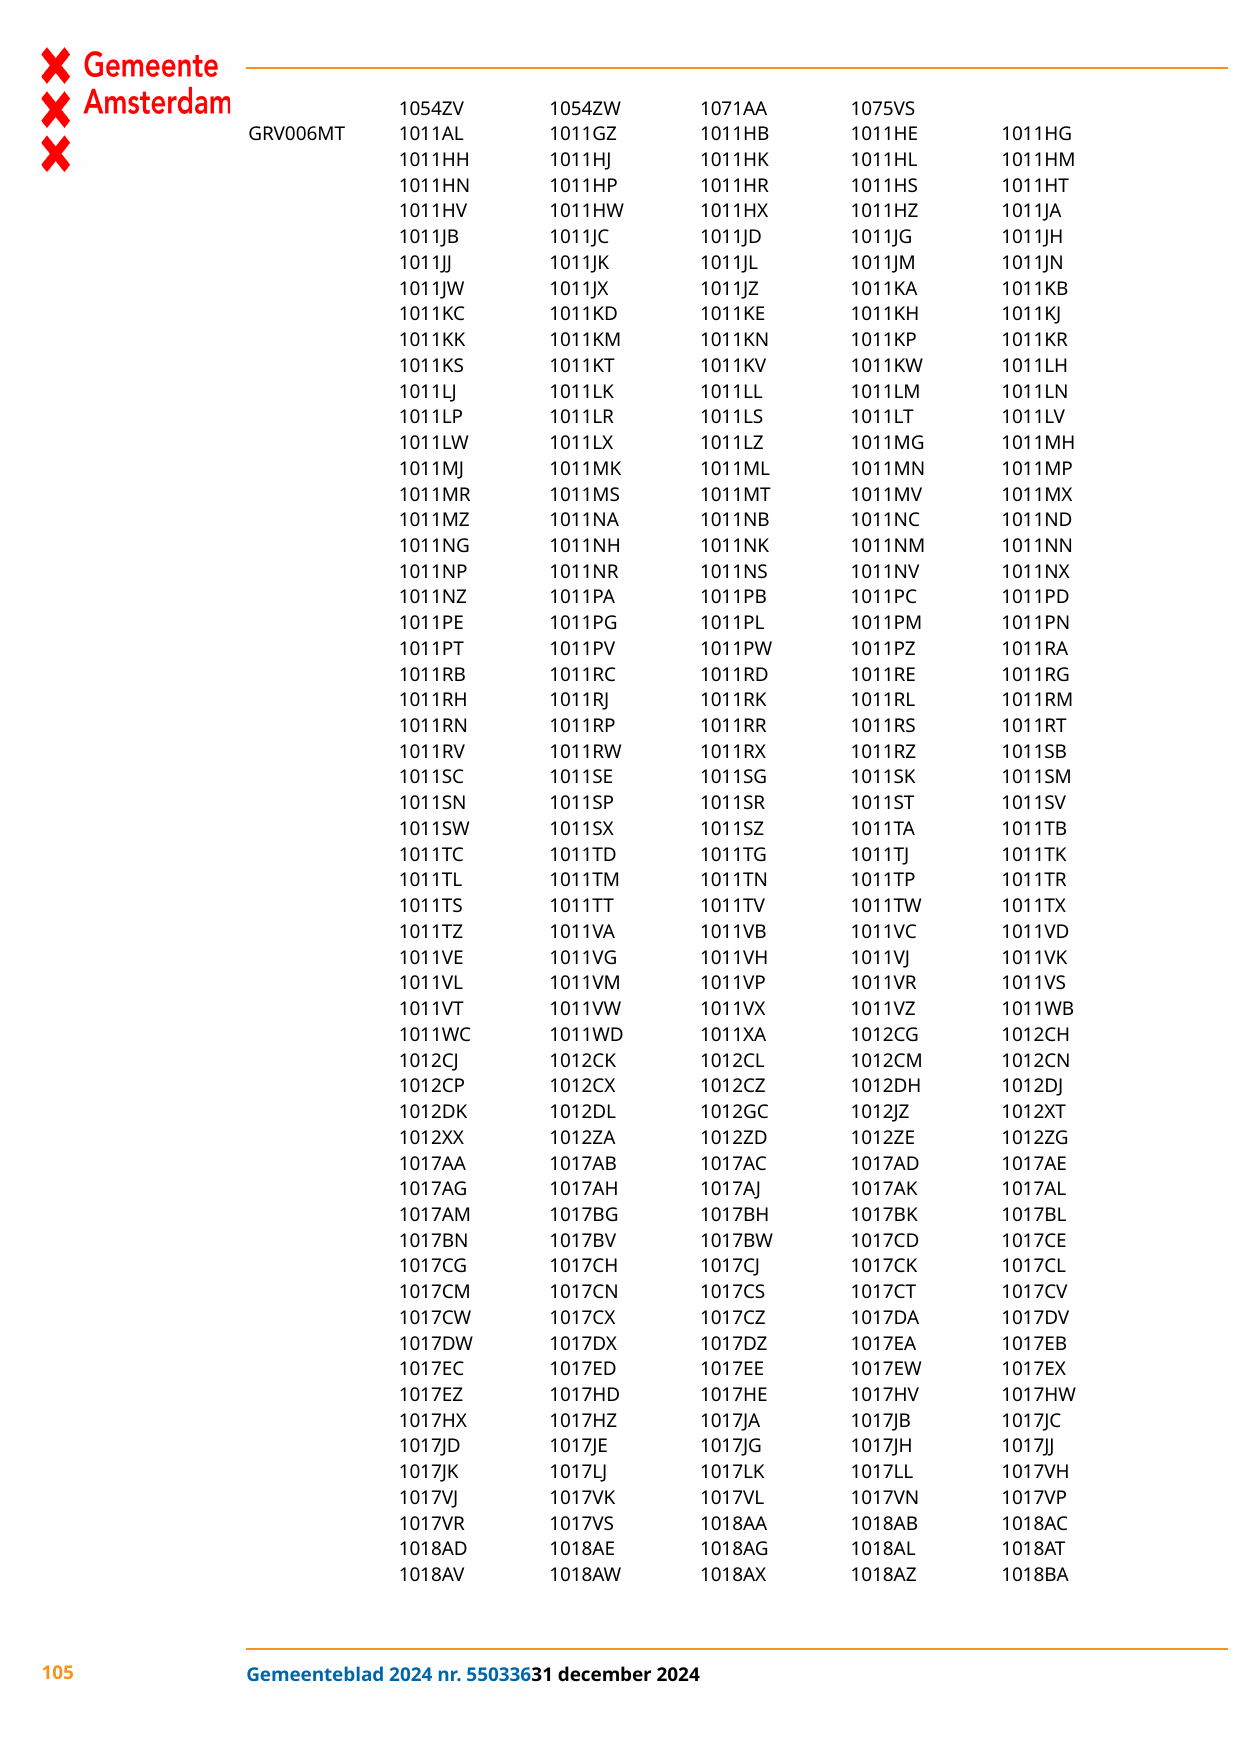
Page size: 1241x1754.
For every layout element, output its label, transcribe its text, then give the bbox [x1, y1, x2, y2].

table_cell 1011VZ [850, 995, 1001, 1021]
table_cell 1011LM [850, 378, 1001, 403]
table_cell 1017BN [399, 1227, 549, 1253]
table_cell [248, 1561, 398, 1587]
table_cell 1011PV [549, 635, 700, 661]
table_cell 1011TW [850, 893, 1001, 918]
table_cell 1011RC [549, 661, 700, 687]
table_cell 1011RB [399, 661, 549, 687]
table_cell 1017AB [549, 1150, 700, 1175]
table_cell 1011TV [700, 893, 850, 918]
table_cell 1011JM [850, 249, 1001, 275]
table_cell 1011TR [1001, 867, 1152, 892]
table_cell [248, 224, 398, 249]
table_cell 1012DH [850, 1073, 1001, 1098]
table_cell [248, 1484, 398, 1510]
table_cell 1011TN [700, 867, 850, 892]
table_cell 1017CH [549, 1253, 700, 1278]
table_cell 1011TB [1001, 815, 1152, 841]
table_cell 1011KK [399, 326, 549, 352]
table_cell 1017AG [399, 1175, 549, 1201]
table_cell 1011JG [850, 224, 1001, 249]
table_cell [248, 1175, 398, 1201]
table_cell 1017JK [399, 1459, 549, 1484]
table_cell 1011MK [549, 455, 700, 481]
table_cell 1011KC [399, 301, 549, 326]
table_cell 1011NG [399, 532, 549, 558]
table_cell 1018AG [700, 1536, 850, 1561]
table_cell 1018AW [549, 1561, 700, 1587]
table_cell 1011PT [399, 635, 549, 661]
table_cell 1011XA [700, 1021, 850, 1047]
table_cell 1011VA [549, 918, 700, 944]
table_cell 1011MJ [399, 455, 549, 481]
table_cell [248, 893, 398, 918]
table_cell 1017CE [1001, 1227, 1152, 1253]
table_cell [248, 1201, 398, 1227]
table_cell 1011GZ [549, 121, 700, 146]
table_cell 1017DV [1001, 1304, 1152, 1330]
table_cell 1011MP [1001, 455, 1152, 481]
table_cell [248, 455, 398, 481]
table_cell 1011SM [1001, 764, 1152, 789]
table_cell 1011MN [850, 455, 1001, 481]
table_cell 1011TM [549, 867, 700, 892]
table_cell 1011VC [850, 918, 1001, 944]
table_cell 1011PE [399, 609, 549, 635]
table_cell [248, 95, 398, 121]
table_cell 1011TS [399, 893, 549, 918]
table_cell 1011NB [700, 506, 850, 532]
table_cell 1011MT [700, 481, 850, 506]
table_cell 1011KS [399, 352, 549, 378]
table_cell 1012CJ [399, 1047, 549, 1072]
table_cell [248, 687, 398, 712]
table_cell 1017LJ [549, 1459, 700, 1484]
table_cell 1011WC [399, 1021, 549, 1047]
table_cell 1011PG [549, 609, 700, 635]
table_cell 1011PL [700, 609, 850, 635]
table_cell 1011HM [1001, 146, 1152, 172]
table_cell 1011VP [700, 970, 850, 995]
table_cell 1017AH [549, 1175, 700, 1201]
table_cell 1017HX [399, 1407, 549, 1433]
table_cell 1017AE [1001, 1150, 1152, 1175]
table_cell 1018AE [549, 1536, 700, 1561]
table_cell [248, 1227, 398, 1253]
table_cell GRV006MT [248, 121, 398, 146]
table_cell 1011WB [1001, 995, 1152, 1021]
table_cell 1012CG [850, 1021, 1001, 1047]
table_cell [248, 378, 398, 403]
table_cell 1011VL [399, 970, 549, 995]
table_cell 1011ML [700, 455, 850, 481]
table_cell 1017JB [850, 1407, 1001, 1433]
table_cell 1011LP [399, 404, 549, 429]
table_cell 1011SN [399, 790, 549, 815]
table_cell 1017AM [399, 1201, 549, 1227]
table_cell 1018AA [700, 1510, 850, 1536]
table_cell 1011SV [1001, 790, 1152, 815]
table_cell 1011AL [399, 121, 549, 146]
table_cell 1017HV [850, 1381, 1001, 1407]
table_cell 1011KV [700, 352, 850, 378]
table_cell 1011RT [1001, 712, 1152, 738]
table_cell 1011HT [1001, 172, 1152, 198]
table_cell 1018AD [399, 1536, 549, 1561]
table_cell 1011RZ [850, 738, 1001, 764]
table_cell 1011NX [1001, 558, 1152, 584]
table_cell 1011KB [1001, 275, 1152, 301]
table_cell [248, 635, 398, 661]
table_cell 1011VT [399, 995, 549, 1021]
table_cell 1017AK [850, 1175, 1001, 1201]
table_cell 1011JX [549, 275, 700, 301]
table_cell 1017JE [549, 1433, 700, 1458]
table_cell [248, 609, 398, 635]
table_cell 1011KA [850, 275, 1001, 301]
table_cell 1017CN [549, 1278, 700, 1304]
table_cell 1017AD [850, 1150, 1001, 1175]
table_cell 1011TD [549, 841, 700, 867]
table_cell 1017CZ [700, 1304, 850, 1330]
table_cell 1054ZV [399, 95, 549, 121]
table_cell 1017EB [1001, 1330, 1152, 1356]
table_cell 1012CL [700, 1047, 850, 1072]
table_cell 1011VR [850, 970, 1001, 995]
table_cell 1012CM [850, 1047, 1001, 1072]
table_cell 1011RG [1001, 661, 1152, 687]
table_cell 1017ED [549, 1356, 700, 1381]
table_cell 1011TK [1001, 841, 1152, 867]
table_cell 1011HL [850, 146, 1001, 172]
table_cell 1011NK [700, 532, 850, 558]
table_cell 1011JB [399, 224, 549, 249]
table_cell [248, 404, 398, 429]
table_cell 1011VM [549, 970, 700, 995]
table_cell 1011LW [399, 429, 549, 455]
table_cell 1011LJ [399, 378, 549, 403]
table_cell 1011TA [850, 815, 1001, 841]
table_cell 1011RL [850, 687, 1001, 712]
table_cell 1011VE [399, 944, 549, 969]
table_cell 1011MS [549, 481, 700, 506]
table_cell 1012DJ [1001, 1073, 1152, 1098]
table_cell 1017CD [850, 1227, 1001, 1253]
table_cell 1011VS [1001, 970, 1152, 995]
table_cell 1071AA [700, 95, 850, 121]
table_cell 1011KW [850, 352, 1001, 378]
table_cell [248, 1047, 398, 1072]
table_cell [248, 661, 398, 687]
table_cell 1011SB [1001, 738, 1152, 764]
table_cell 1011RK [700, 687, 850, 712]
table_cell 1017CJ [700, 1253, 850, 1278]
table_cell 1011LS [700, 404, 850, 429]
table_cell 1012ZE [850, 1124, 1001, 1150]
table_cell 1011NS [700, 558, 850, 584]
table_cell [248, 944, 398, 969]
table_cell [248, 764, 398, 789]
table_cell 1017EZ [399, 1381, 549, 1407]
table_cell 1011PD [1001, 584, 1152, 609]
table_cell 1011VG [549, 944, 700, 969]
table_cell 1012CZ [700, 1073, 850, 1098]
table_cell 1017VK [549, 1484, 700, 1510]
table_cell 1011RP [549, 712, 700, 738]
table_cell 1017DZ [700, 1330, 850, 1356]
table_cell 1017CS [700, 1278, 850, 1304]
table_cell [248, 1330, 398, 1356]
table_cell 1017HZ [549, 1407, 700, 1433]
table_cell 1012CX [549, 1073, 700, 1098]
table_cell 1011JN [1001, 249, 1152, 275]
table_cell [248, 249, 398, 275]
table_cell 1011SG [700, 764, 850, 789]
table_cell 1011NH [549, 532, 700, 558]
table_cell 1017VP [1001, 1484, 1152, 1510]
table_cell 1011KN [700, 326, 850, 352]
table_cell 1011JZ [700, 275, 850, 301]
table_cell 1054ZW [549, 95, 700, 121]
table_cell [248, 867, 398, 892]
table_cell 1017JA [700, 1407, 850, 1433]
table_cell 1011VW [549, 995, 700, 1021]
table_cell 1011KM [549, 326, 700, 352]
table_cell 1012CH [1001, 1021, 1152, 1047]
table_cell 1011NP [399, 558, 549, 584]
table_cell 1011HV [399, 198, 549, 223]
table_cell 1017HW [1001, 1381, 1152, 1407]
table_cell 1017CW [399, 1304, 549, 1330]
table_cell 1011HZ [850, 198, 1001, 223]
table_cell 1011RV [399, 738, 549, 764]
table_cell [248, 481, 398, 506]
table_cell [248, 198, 398, 223]
table_cell 1012ZD [700, 1124, 850, 1150]
table_cell 1011JW [399, 275, 549, 301]
table_cell 1017BL [1001, 1201, 1152, 1227]
table_cell 1011LL [700, 378, 850, 403]
table_cell 1011HR [700, 172, 850, 198]
table_cell 1011VB [700, 918, 850, 944]
table_cell 1011JC [549, 224, 700, 249]
table_cell 1011RN [399, 712, 549, 738]
table_cell 1011PM [850, 609, 1001, 635]
table_cell 1011LH [1001, 352, 1152, 378]
table_cell 1011KH [850, 301, 1001, 326]
table_cell 1017LL [850, 1459, 1001, 1484]
table_cell 1011NC [850, 506, 1001, 532]
table_cell 1011TL [399, 867, 549, 892]
table_cell 1017CT [850, 1278, 1001, 1304]
table_cell [248, 1021, 398, 1047]
table_cell 1011TJ [850, 841, 1001, 867]
table_cell [248, 1150, 398, 1175]
table_cell 1017CV [1001, 1278, 1152, 1304]
table_cell 1017JC [1001, 1407, 1152, 1433]
table_cell 1017CK [850, 1253, 1001, 1278]
table_cell 1018AL [850, 1536, 1001, 1561]
table_cell 1017JG [700, 1433, 850, 1458]
table_cell 1011TC [399, 841, 549, 867]
table_cell 1011HE [850, 121, 1001, 146]
table_cell 1018AX [700, 1561, 850, 1587]
table_cell 1011LN [1001, 378, 1152, 403]
table_cell 1017AJ [700, 1175, 850, 1201]
table_cell 1017CL [1001, 1253, 1152, 1278]
table_cell 1011TZ [399, 918, 549, 944]
table_cell 1012GC [700, 1098, 850, 1124]
table_cell 1011JK [549, 249, 700, 275]
table_cell 1017EA [850, 1330, 1001, 1356]
table_cell 1011SC [399, 764, 549, 789]
table_cell 1018AC [1001, 1510, 1152, 1536]
table_cell [248, 1536, 398, 1561]
table_cell 1017VR [399, 1510, 549, 1536]
table_cell 1011RS [850, 712, 1001, 738]
table_cell 1011TG [700, 841, 850, 867]
table_cell 1012DL [549, 1098, 700, 1124]
table_cell 1011SK [850, 764, 1001, 789]
table_cell 1011JL [700, 249, 850, 275]
table_cell [248, 558, 398, 584]
table_cell [248, 352, 398, 378]
table_cell 1018BA [1001, 1561, 1152, 1587]
table_cell 1011NR [549, 558, 700, 584]
table_cell [248, 790, 398, 815]
table_cell 1011JA [1001, 198, 1152, 223]
table_cell 1011MZ [399, 506, 549, 532]
table_cell 1011JH [1001, 224, 1152, 249]
table_cell 1011RM [1001, 687, 1152, 712]
table_cell 1011HK [700, 146, 850, 172]
table_cell 1017VJ [399, 1484, 549, 1510]
table_cell [248, 815, 398, 841]
table_cell 1011PN [1001, 609, 1152, 635]
table_cell 1012CN [1001, 1047, 1152, 1072]
table_cell 1011LV [1001, 404, 1152, 429]
table_cell 1012ZA [549, 1124, 700, 1150]
table_cell 1011HH [399, 146, 549, 172]
table_cell 1011HG [1001, 121, 1152, 146]
table_cell 1017HE [700, 1381, 850, 1407]
table_cell 1012CK [549, 1047, 700, 1072]
table_cell 1011RE [850, 661, 1001, 687]
table_cell 1011SW [399, 815, 549, 841]
table_cell 1011PC [850, 584, 1001, 609]
table_cell 1018AT [1001, 1536, 1152, 1561]
table_cell [248, 1407, 398, 1433]
table_cell 1011RR [700, 712, 850, 738]
table_cell 1011TX [1001, 893, 1152, 918]
table_cell 1011MX [1001, 481, 1152, 506]
table_cell 1011HP [549, 172, 700, 198]
table_cell 1011NA [549, 506, 700, 532]
table_cell 1011SX [549, 815, 700, 841]
table_cell 1012CP [399, 1073, 549, 1098]
table_cell 1011LZ [700, 429, 850, 455]
table_cell [248, 1433, 398, 1458]
picture [41, 47, 231, 172]
table_cell 1011LT [850, 404, 1001, 429]
table_cell 1017EC [399, 1356, 549, 1381]
table_cell 1011LX [549, 429, 700, 455]
table_cell 1017VS [549, 1510, 700, 1536]
table_cell 1017EX [1001, 1356, 1152, 1381]
table_cell 1011JJ [399, 249, 549, 275]
table_cell 1011LK [549, 378, 700, 403]
table_cell [248, 532, 398, 558]
table_cell 1011NM [850, 532, 1001, 558]
table_cell 1017BW [700, 1227, 850, 1253]
table_cell 1011KT [549, 352, 700, 378]
table_cell 1011KR [1001, 326, 1152, 352]
table_cell 1011HJ [549, 146, 700, 172]
table_cell 1011RA [1001, 635, 1152, 661]
table_cell 1011MV [850, 481, 1001, 506]
table_cell [248, 506, 398, 532]
table_cell 1011JD [700, 224, 850, 249]
table_cell 1011MR [399, 481, 549, 506]
table_cell [248, 918, 398, 944]
table_cell 1012DK [399, 1098, 549, 1124]
table_cell 1011ND [1001, 506, 1152, 532]
table_cell 1011SP [549, 790, 700, 815]
table_cell 1011VJ [850, 944, 1001, 969]
table_cell 1012XT [1001, 1098, 1152, 1124]
table_cell 1017EW [850, 1356, 1001, 1381]
table_cell 1011RX [700, 738, 850, 764]
table_cell 1017BK [850, 1201, 1001, 1227]
table_cell [248, 1124, 398, 1150]
table_cell 1018AZ [850, 1561, 1001, 1587]
table_cell [248, 146, 398, 172]
table_cell 1011SZ [700, 815, 850, 841]
table_cell 1011RJ [549, 687, 700, 712]
table_cell 1017VL [700, 1484, 850, 1510]
table_cell [248, 712, 398, 738]
table_cell 1017JJ [1001, 1433, 1152, 1458]
table_cell [248, 970, 398, 995]
table_cell [248, 1098, 398, 1124]
table_cell 1011SR [700, 790, 850, 815]
table_cell 1017BV [549, 1227, 700, 1253]
table_cell [1001, 95, 1152, 121]
table_cell 1017BG [549, 1201, 700, 1227]
table_cell [248, 429, 398, 455]
table_cell 1011KD [549, 301, 700, 326]
table_cell 1011TP [850, 867, 1001, 892]
table_cell 1011SE [549, 764, 700, 789]
table_cell 1018AB [850, 1510, 1001, 1536]
table_cell 1011HN [399, 172, 549, 198]
table_cell 1012JZ [850, 1098, 1001, 1124]
table_cell [248, 1278, 398, 1304]
table_cell [248, 172, 398, 198]
table_cell [248, 301, 398, 326]
table_cell 1011HW [549, 198, 700, 223]
table_cell 1011RW [549, 738, 700, 764]
table_cell 1011KJ [1001, 301, 1152, 326]
table_cell [248, 1510, 398, 1536]
table_cell 1017HD [549, 1381, 700, 1407]
table_cell 1011KE [700, 301, 850, 326]
table_cell [248, 738, 398, 764]
table_cell 1011VD [1001, 918, 1152, 944]
table_cell 1011PA [549, 584, 700, 609]
table_cell 1017VH [1001, 1459, 1152, 1484]
table_cell 1017EE [700, 1356, 850, 1381]
table_cell 1011WD [549, 1021, 700, 1047]
table_cell [248, 1253, 398, 1278]
table_cell 1011PW [700, 635, 850, 661]
table_cell 1011MH [1001, 429, 1152, 455]
table_cell 1017CM [399, 1278, 549, 1304]
table_cell 1011VH [700, 944, 850, 969]
table_cell 1011RD [700, 661, 850, 687]
table_cell 1017LK [700, 1459, 850, 1484]
table_cell 1017BH [700, 1201, 850, 1227]
table_cell [248, 995, 398, 1021]
table_cell 1017AA [399, 1150, 549, 1175]
table_cell 1011ST [850, 790, 1001, 815]
table_cell 1017JD [399, 1433, 549, 1458]
table_cell 1011NN [1001, 532, 1152, 558]
table_cell 1017DX [549, 1330, 700, 1356]
table_cell 1011HB [700, 121, 850, 146]
table_cell [248, 1459, 398, 1484]
table_cell 1012XX [399, 1124, 549, 1150]
table_cell 1011MG [850, 429, 1001, 455]
table_cell 1011TT [549, 893, 700, 918]
table_cell [248, 841, 398, 867]
table_cell [248, 584, 398, 609]
table_cell [248, 326, 398, 352]
table_cell [248, 1356, 398, 1381]
table_cell 1011NV [850, 558, 1001, 584]
table_cell 1017VN [850, 1484, 1001, 1510]
table_cell [248, 275, 398, 301]
table_cell [248, 1304, 398, 1330]
table_cell 1017AL [1001, 1175, 1152, 1201]
table_cell 1018AV [399, 1561, 549, 1587]
table_cell 1017AC [700, 1150, 850, 1175]
table_cell 1017CX [549, 1304, 700, 1330]
table_cell 1011LR [549, 404, 700, 429]
table_cell 1011NZ [399, 584, 549, 609]
table_cell 1017JH [850, 1433, 1001, 1458]
table_cell 1012ZG [1001, 1124, 1152, 1150]
table_cell 1011VX [700, 995, 850, 1021]
table_cell 1011PB [700, 584, 850, 609]
table_cell 1011VK [1001, 944, 1152, 969]
table_cell [248, 1073, 398, 1098]
table_cell 1011RH [399, 687, 549, 712]
table_cell 1011KP [850, 326, 1001, 352]
table_cell 1011PZ [850, 635, 1001, 661]
table_cell 1017CG [399, 1253, 549, 1278]
table_cell 1017DW [399, 1330, 549, 1356]
table_cell 1017DA [850, 1304, 1001, 1330]
table_cell 1011HS [850, 172, 1001, 198]
table_cell 1075VS [850, 95, 1001, 121]
table_cell [248, 1381, 398, 1407]
table_cell 1011HX [700, 198, 850, 223]
